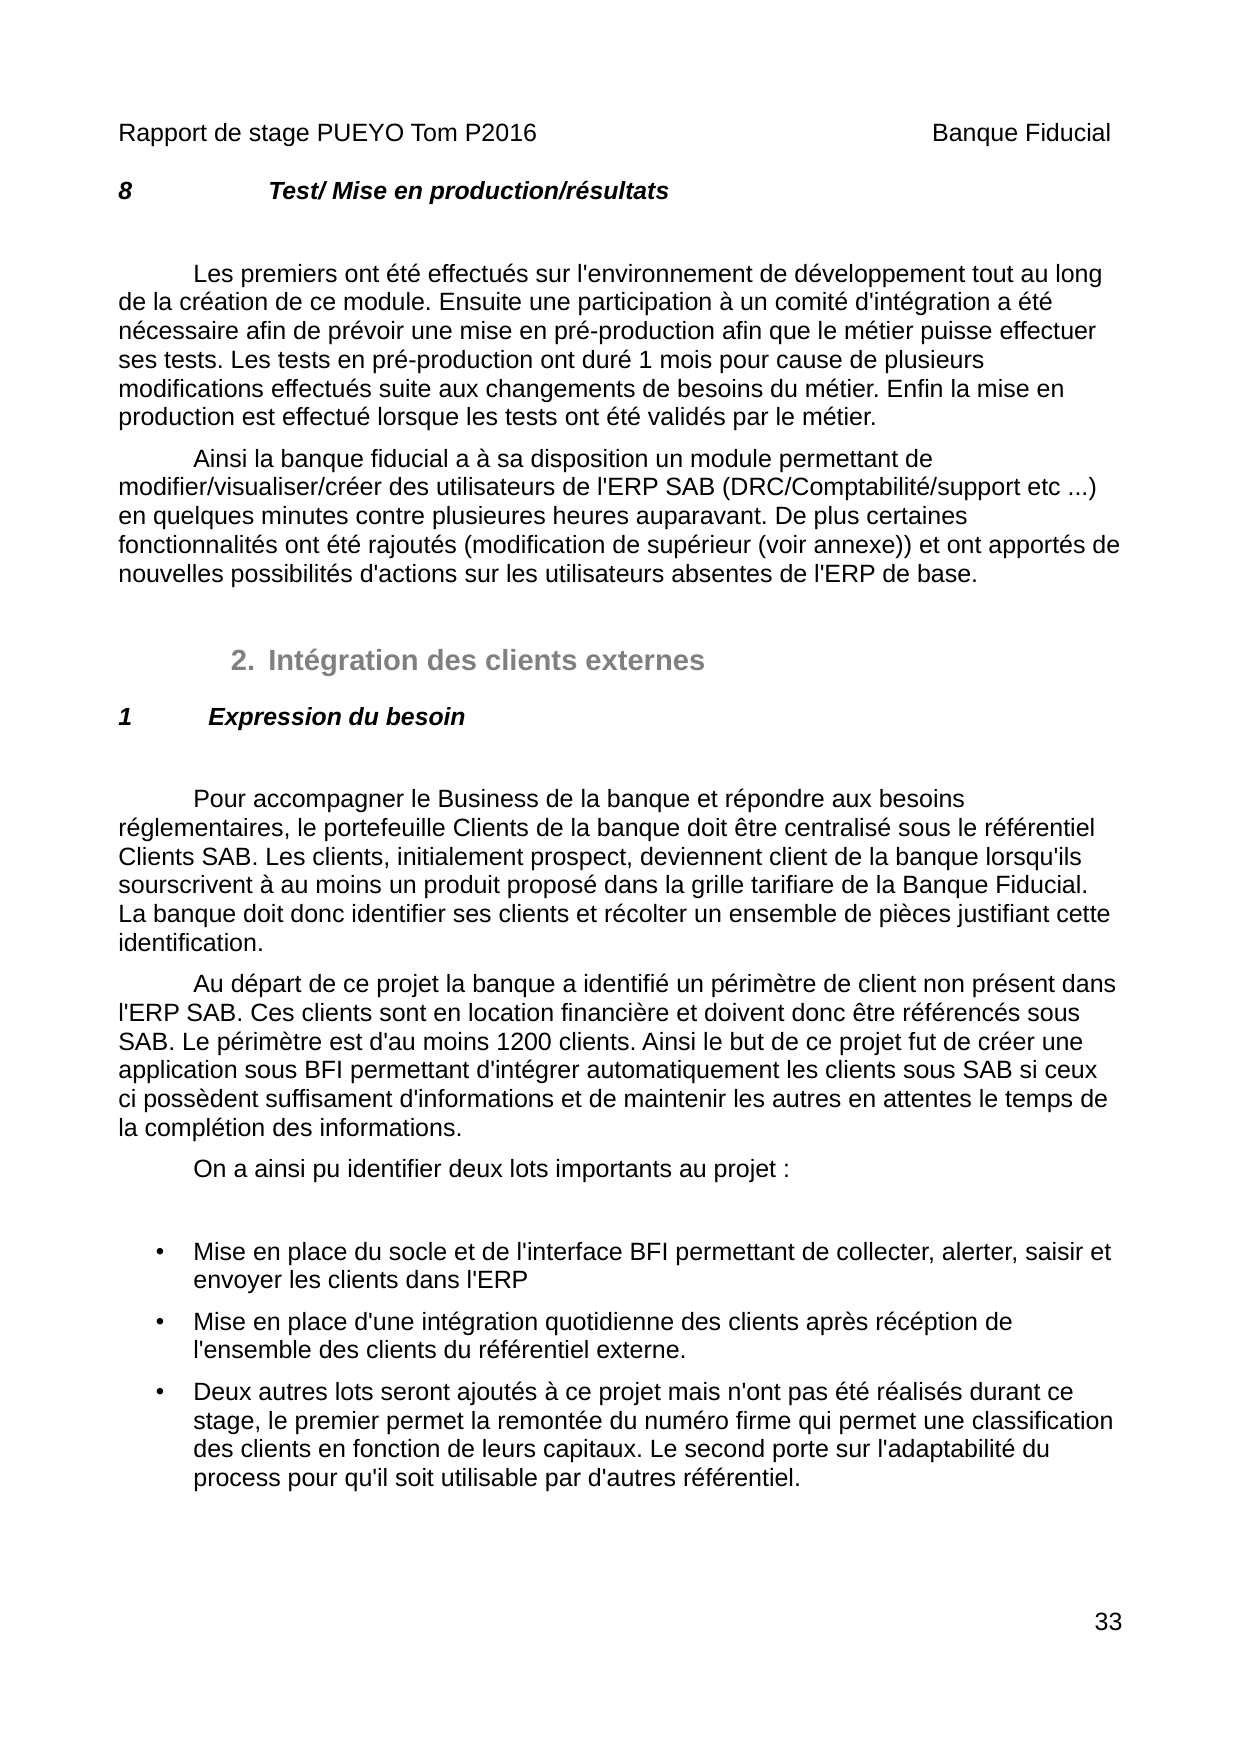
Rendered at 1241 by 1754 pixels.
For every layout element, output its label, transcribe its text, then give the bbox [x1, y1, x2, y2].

text Pour accompagner le Business de la banque et répondre aux besoins réglementaires, le portefeuille Clients de la banque doit être centralisé sous le référentiel Clients SAB. Les clients, initialement prospect, deviennent client de la banque lorsqu'ils sourscrivent à au moins un produit proposé dans la grille tarifiare de la Banque Fiducial. La banque doit donc identifier ses clients et récolter un ensemble de pièces justifiant cette identification. [118, 784, 1122, 957]
text Ainsi la banque fiducial a à sa disposition un module permettant de modifier/visualiser/créer des utilisateurs de l'ERP SAB (DRC/Comptabilité/support etc ...) en quelques minutes contre plusieures heures auparavant. De plus certaines fonctionnalités ont été rajoutés (modification de supérieur (voir annexe)) et ont apportés de nouvelles possibilités d'actions sur les utilisateurs absentes de l'ERP de base. [118, 444, 1122, 587]
subtitle Intégration des clients externes [231, 643, 1122, 677]
text On a ainsi pu identifier deux lots importants au projet : [118, 1154, 1122, 1183]
list Deux autres lots seront ajoutés à ce projet mais n'ont pas été réalisés durant ce stage, le premier permet la remontée du numéro firme qui permet une classification des clients en fonction de leurs capitaux. Le second porte sur l'adaptabilité du process pour qu'il soit utilisable par d'autres référentiel. [156, 1377, 1122, 1492]
list Mise en place du socle et de l'interface BFI permettant de collecter, alerter, saisir et envoyer les clients dans l'ERP [156, 1237, 1122, 1294]
text Les premiers ont été effectués sur l'environnement de développement tout au long de la création de ce module. Ensuite une participation à un comité d'intégration a été nécessaire afin de prévoir une mise en pré-production afin que le métier puisse effectuer ses tests. Les tests en pré-production ont duré 1 mois pour cause de plusieurs modifications effectués suite aux changements de besoins du métier. Enfin la mise en production est effectué lorsque les tests ont été validés par le métier. [118, 259, 1122, 431]
list Mise en place d'une intégration quotidienne des clients après récéption de l'ensemble des clients du référentiel externe. [156, 1307, 1122, 1364]
subtitle Test/ Mise en production/résultats [118, 176, 1122, 205]
text Au départ de ce projet la banque a identifié un périmètre de client non présent dans l'ERP SAB. Ces clients sont en location financière et doivent donc être référencés sous SAB. Le périmètre est d'au moins 1200 clients. Ainsi le but de ce projet fut de créer une application sous BFI permettant d'intégrer automatiquement les clients sous SAB si ceux ci possèdent suffisament d'informations et de maintenir les autres en attentes le temps de la complétion des informations. [118, 969, 1122, 1142]
subtitle Expression du besoin [118, 702, 1122, 730]
